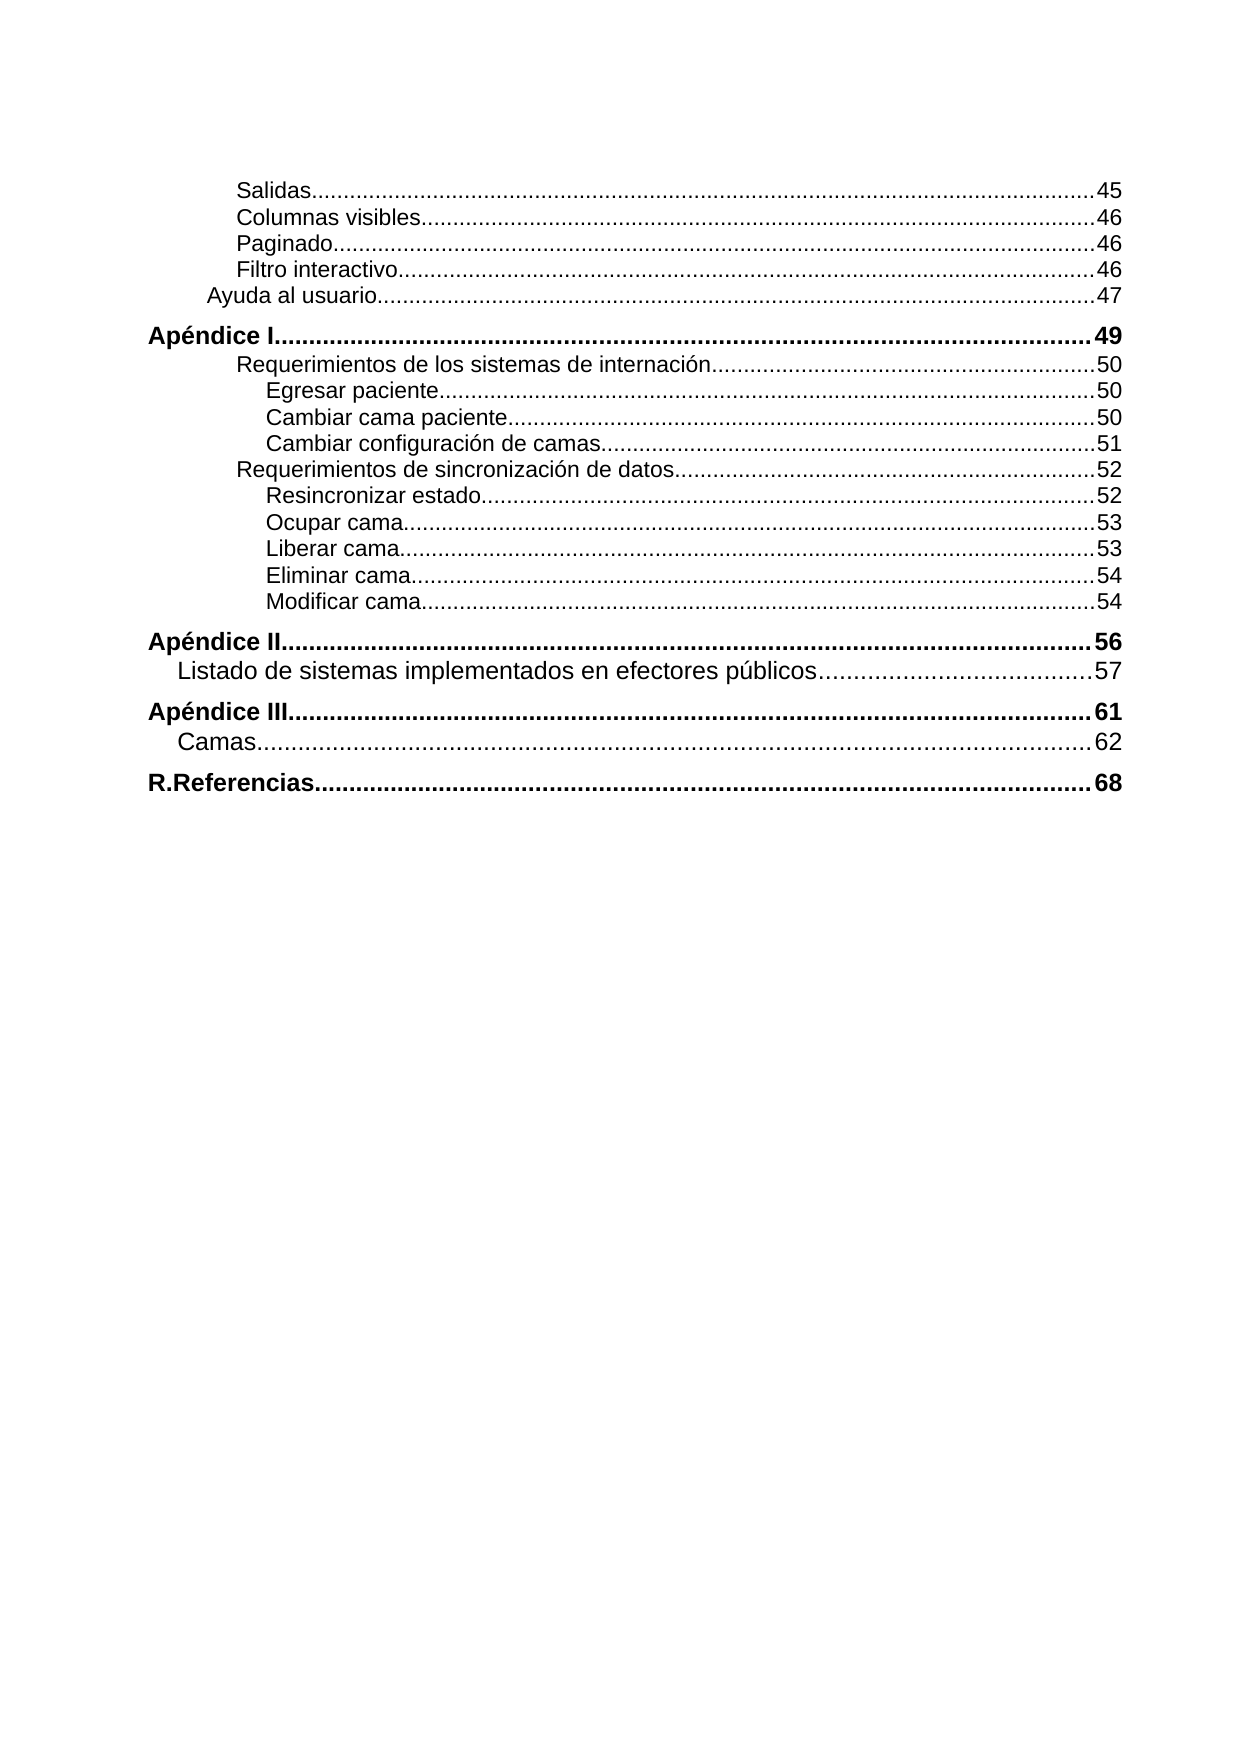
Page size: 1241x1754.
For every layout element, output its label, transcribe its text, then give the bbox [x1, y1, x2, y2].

text Egresar paciente 50 [266, 377, 1122, 403]
text Liberar cama 53 [266, 535, 1122, 562]
text Apéndice III 61 [148, 697, 1122, 727]
text Modificar cama 54 [266, 588, 1122, 614]
text Eliminar cama 54 [266, 562, 1122, 588]
text Apéndice II 56 [148, 627, 1122, 656]
text Cambiar configuración de camas 51 [266, 430, 1122, 456]
text Ocupar cama 53 [266, 509, 1122, 535]
text Ayuda al usuario 47 [207, 282, 1122, 309]
text Resincronizar estado 52 [266, 482, 1122, 509]
text Apéndice I 49 [148, 321, 1122, 351]
text Requerimientos de los sistemas de internación 50 [236, 351, 1122, 377]
text Camas 62 [177, 727, 1122, 756]
text Salidas 45 [236, 177, 1122, 203]
text Paginado 46 [236, 230, 1122, 256]
text Requerimientos de sincronización de datos 52 [236, 456, 1122, 482]
text Columnas visibles 46 [236, 203, 1122, 230]
text R.Referencias 68 [148, 768, 1122, 797]
text Listado de sistemas implementados en efectores públicos 57 [177, 656, 1122, 685]
text Filtro interactivo 46 [236, 256, 1122, 282]
text Cambiar cama paciente 50 [266, 403, 1122, 430]
